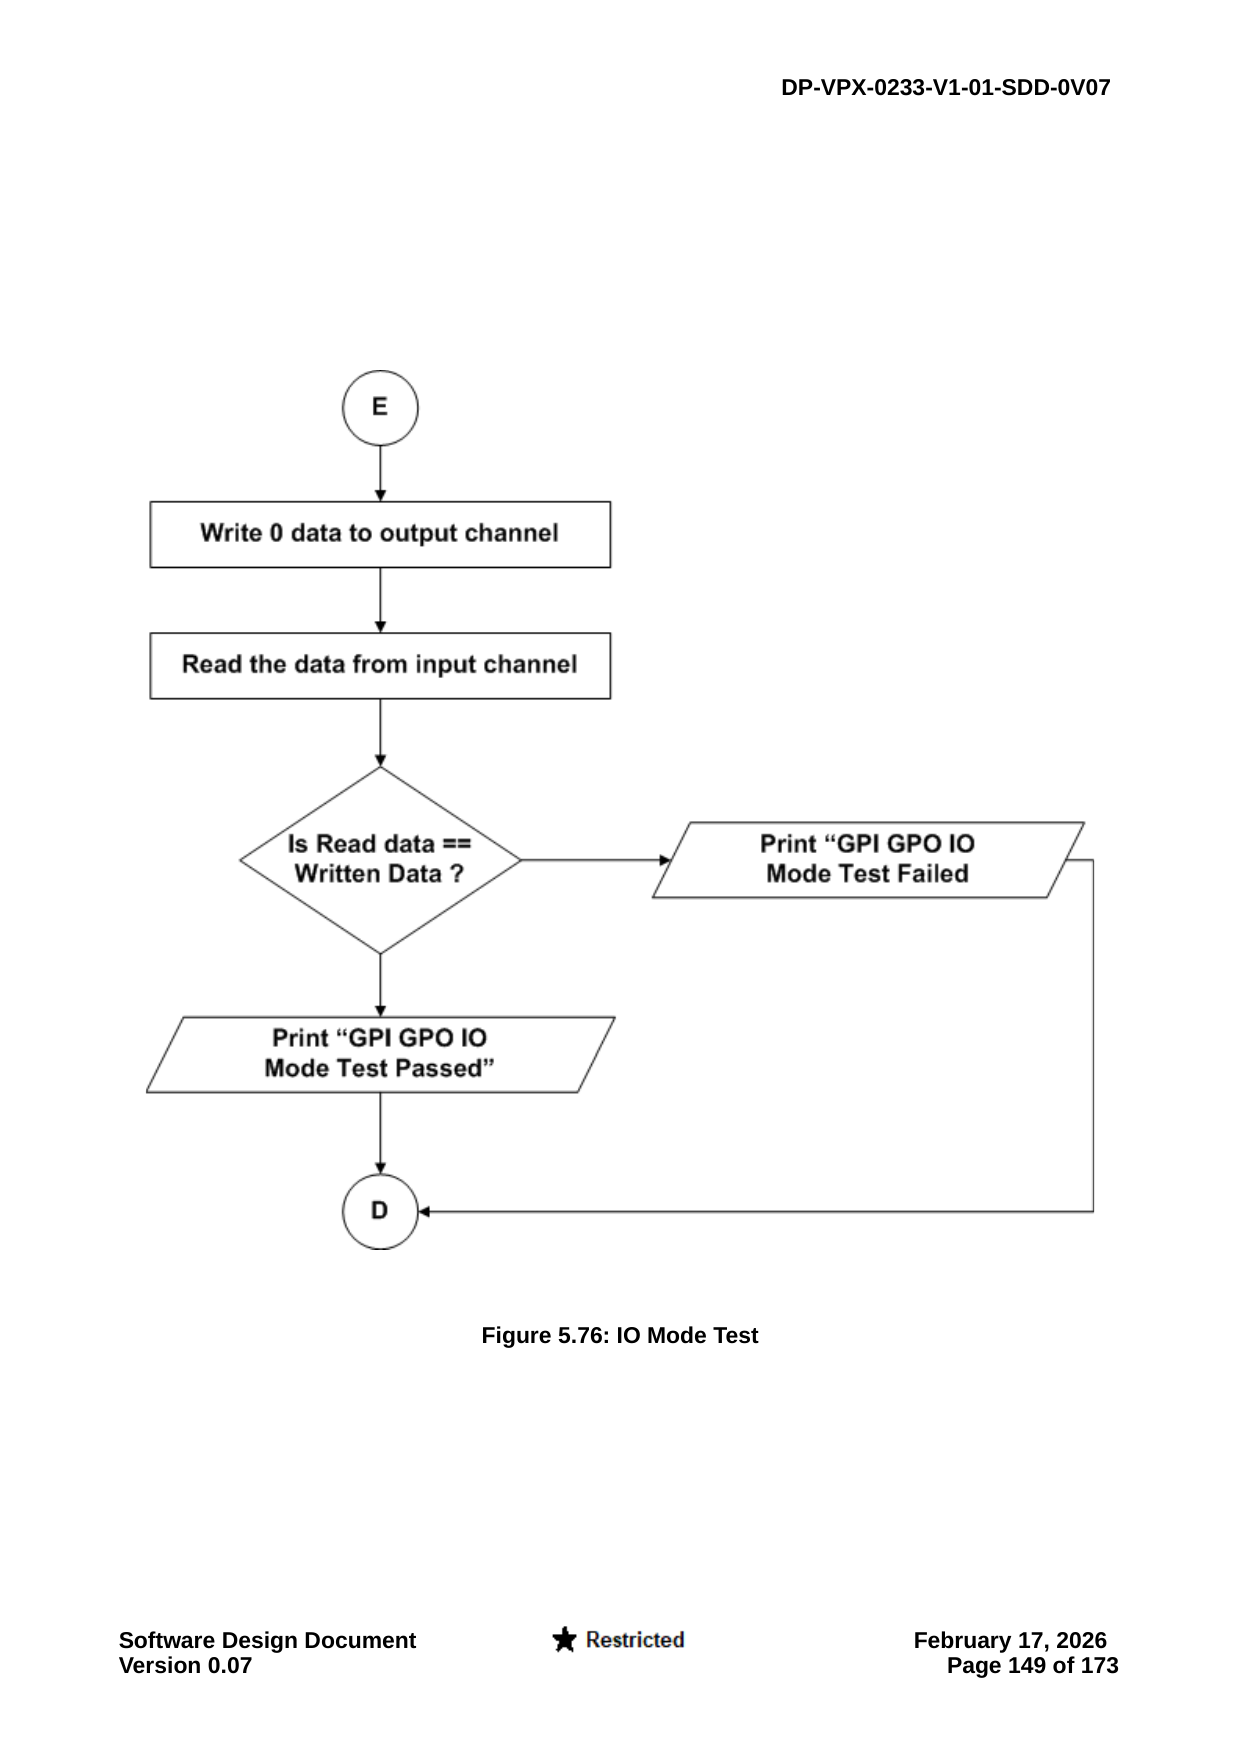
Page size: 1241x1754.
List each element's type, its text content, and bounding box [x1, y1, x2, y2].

picture [542, 1617, 698, 1662]
text Figure 5.76: IO Mode Test [118, 1322, 1122, 1348]
picture [145, 370, 1095, 1250]
